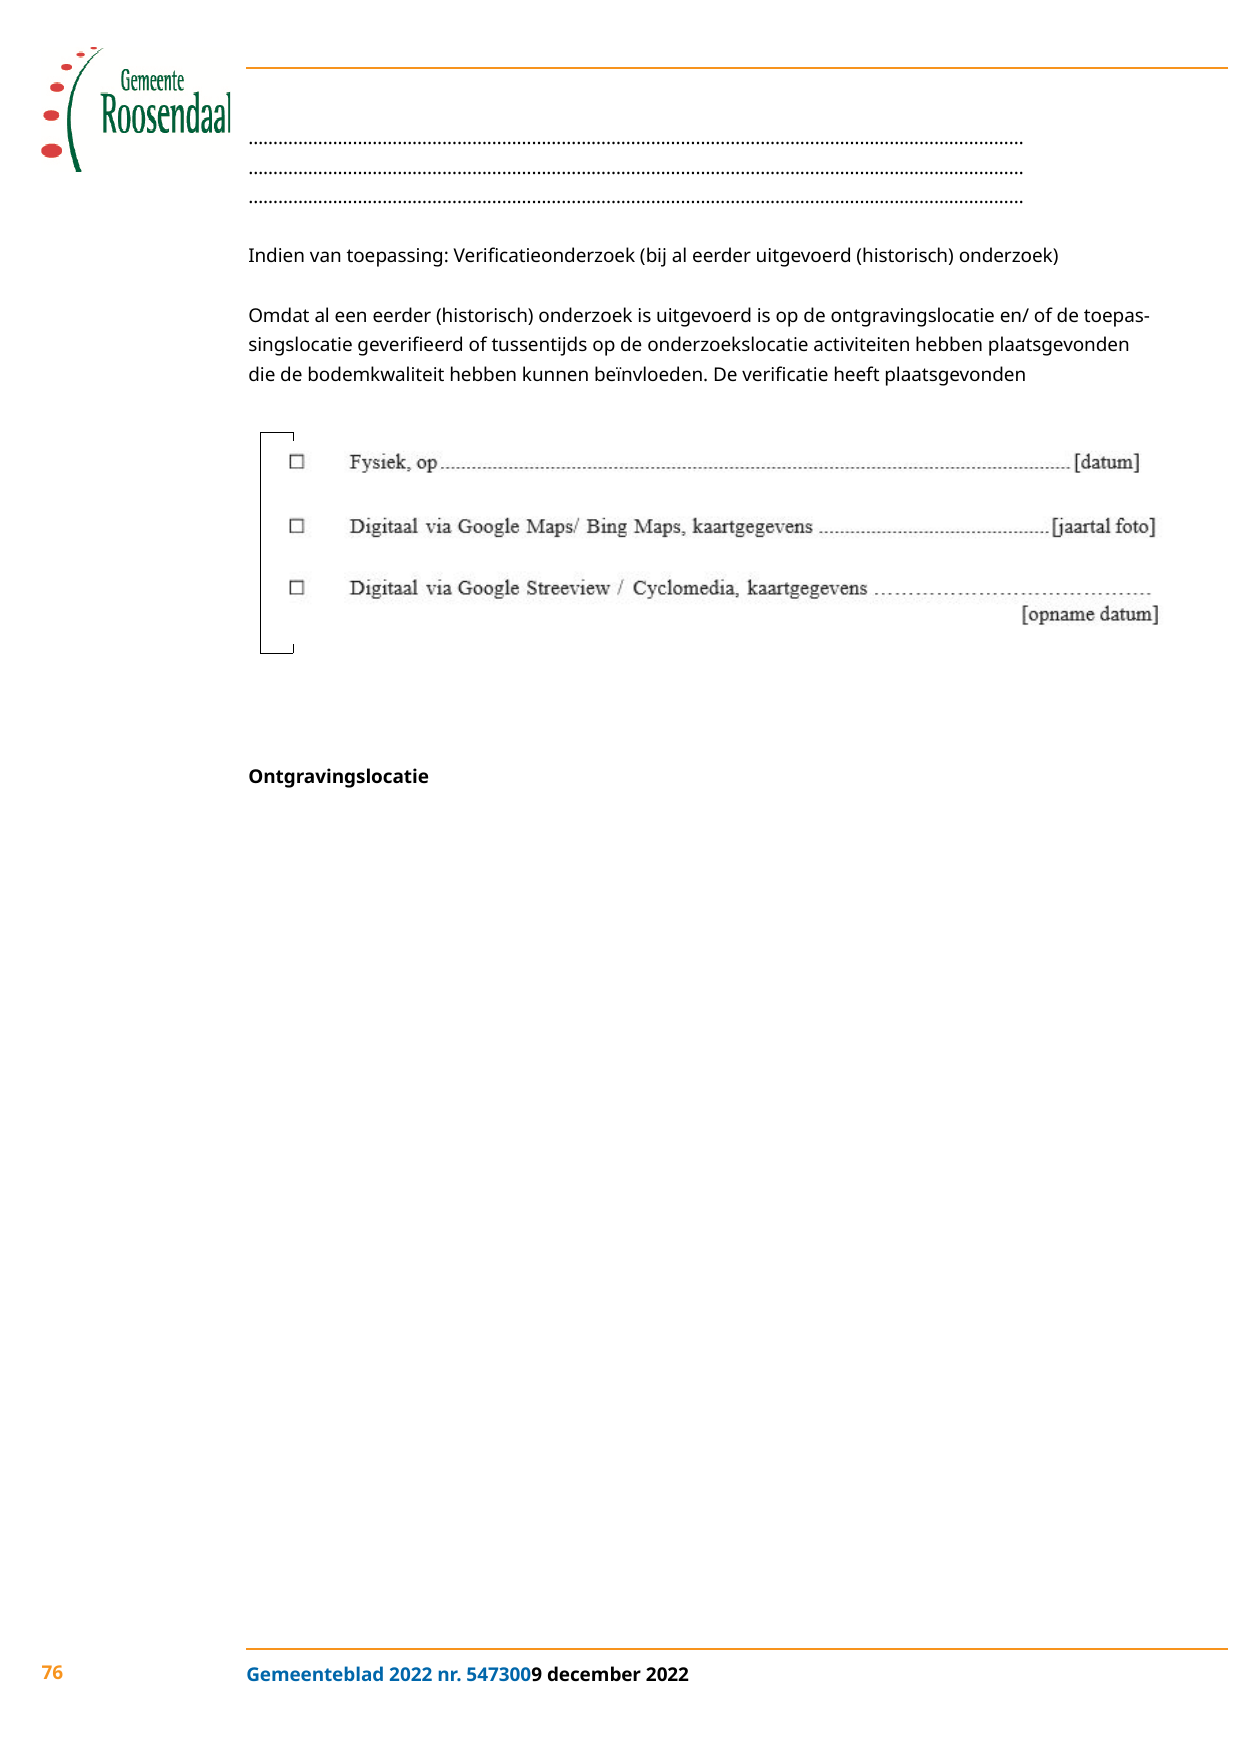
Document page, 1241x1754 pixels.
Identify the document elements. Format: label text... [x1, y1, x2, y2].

text ………………………………………………………………………………………………………………………………………… [248, 154, 1152, 180]
picture [268, 441, 1173, 644]
text ………………………………………………………………………………………………………………………………………… [248, 124, 1152, 150]
text Indien van toepassing: Verificatieonderzoek (bij al eerder uitgevoerd (historisch) onderzoek) [248, 243, 1152, 268]
text ………………………………………………………………………………………………………………………………………… [248, 183, 1152, 209]
text Omdat al een eerder (historisch) onderzoek is uitgevoerd is op de ontgravingslocatie en/ of de toepas-singslocatie geverifieerd of tussentijds op de onderzoekslocatie activiteiten hebben plaatsgevonden die de bodemkwaliteit hebben kunnen beïnvloeden. De verificatie heeft plaatsgevonden [248, 302, 1152, 387]
picture [41, 47, 231, 172]
text Ontgravingslocatie [248, 763, 1152, 789]
